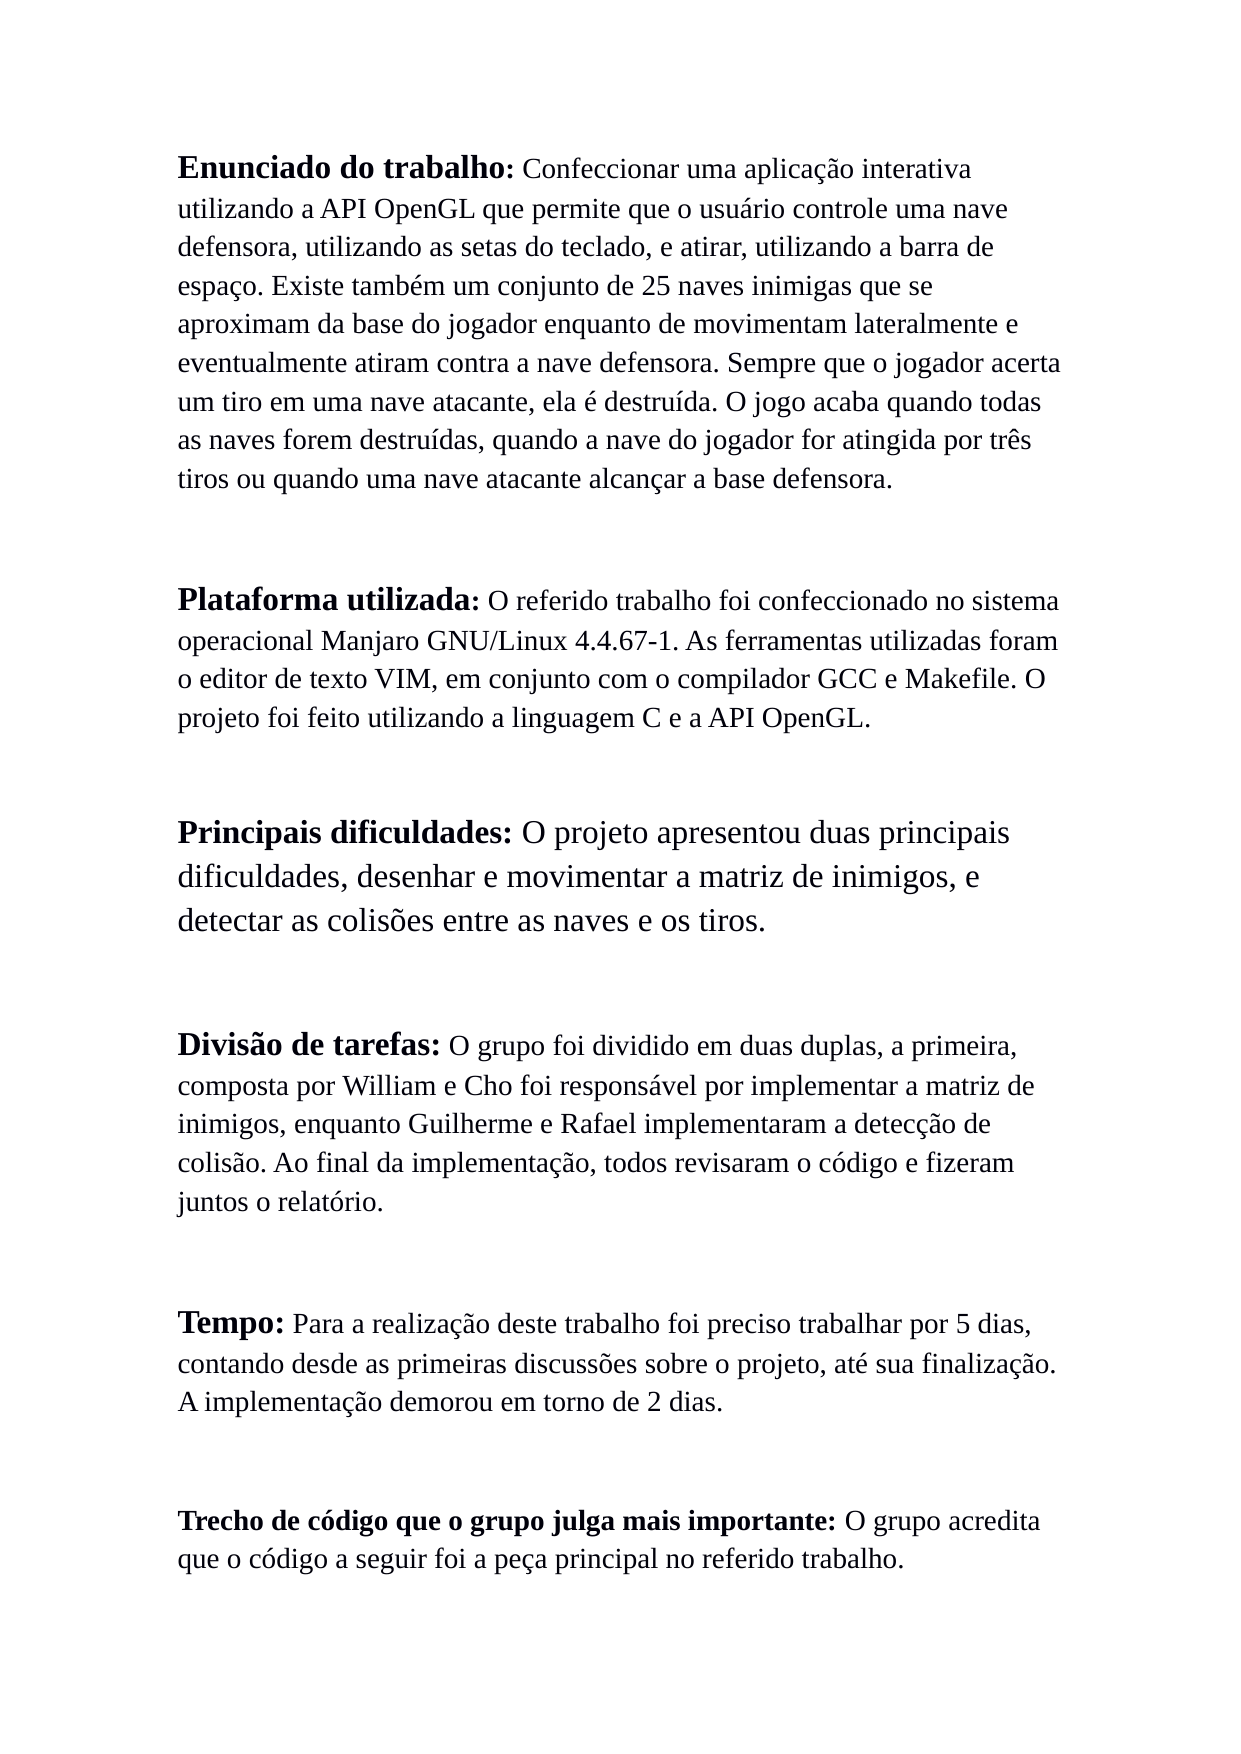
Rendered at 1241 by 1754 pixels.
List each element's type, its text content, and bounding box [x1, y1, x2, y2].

text Enunciado do trabalho: Confeccionar uma aplicação interativa utilizando a API OpenGL que permite que o usuário controle uma nave defensora, utilizando as setas do teclado, e atirar, utilizando a barra de espaço. Existe também um conjunto de 25 naves inimigas que se aproximam da base do jogador enquanto de movimentam lateralmente e eventualmente atiram contra a nave defensora. Sempre que o jogador acerta um tiro em uma nave atacante, ela é destruída. O jogo acaba quando todas as naves forem destruídas, quando a nave do jogador for atingida por três tiros ou quando uma nave atacante alcançar a base defensora. [177, 148, 1063, 494]
text Principais dificuldades: O projeto apresentou duas principais dificuldades, desenhar e movimentar a matriz de inimigos, e detectar as colisões entre as naves e os tiros. [177, 812, 1063, 939]
text Tempo: Para a realização deste trabalho foi preciso trabalhar por 5 dias, contando desde as primeiras discussões sobre o projeto, até sua finalização. A implementação demorou em torno de 2 dias. [177, 1302, 1063, 1418]
text Trecho de código que o grupo julga mais importante: O grupo acredita que o código a seguir foi a peça principal no referido trabalho. [177, 1503, 1063, 1575]
text Plataforma utilizada: O referido trabalho foi confeccionado no sistema operacional Manjaro GNU/Linux 4.4.67-1. As ferramentas utilizadas foram o editor de texto VIM, em conjunto com o compilador GCC e Makefile. O projeto foi feito utilizando a linguagem C e a API OpenGL. [177, 579, 1063, 733]
text Divisão de tarefas: O grupo foi dividido em duas duplas, a primeira, composta por William e Cho foi responsável por implementar a matriz de inimigos, enquanto Guilherme e Rafael implementaram a detecção de colisão. Ao final da implementação, todos revisaram o código e fizeram juntos o relatório. [177, 1025, 1063, 1217]
